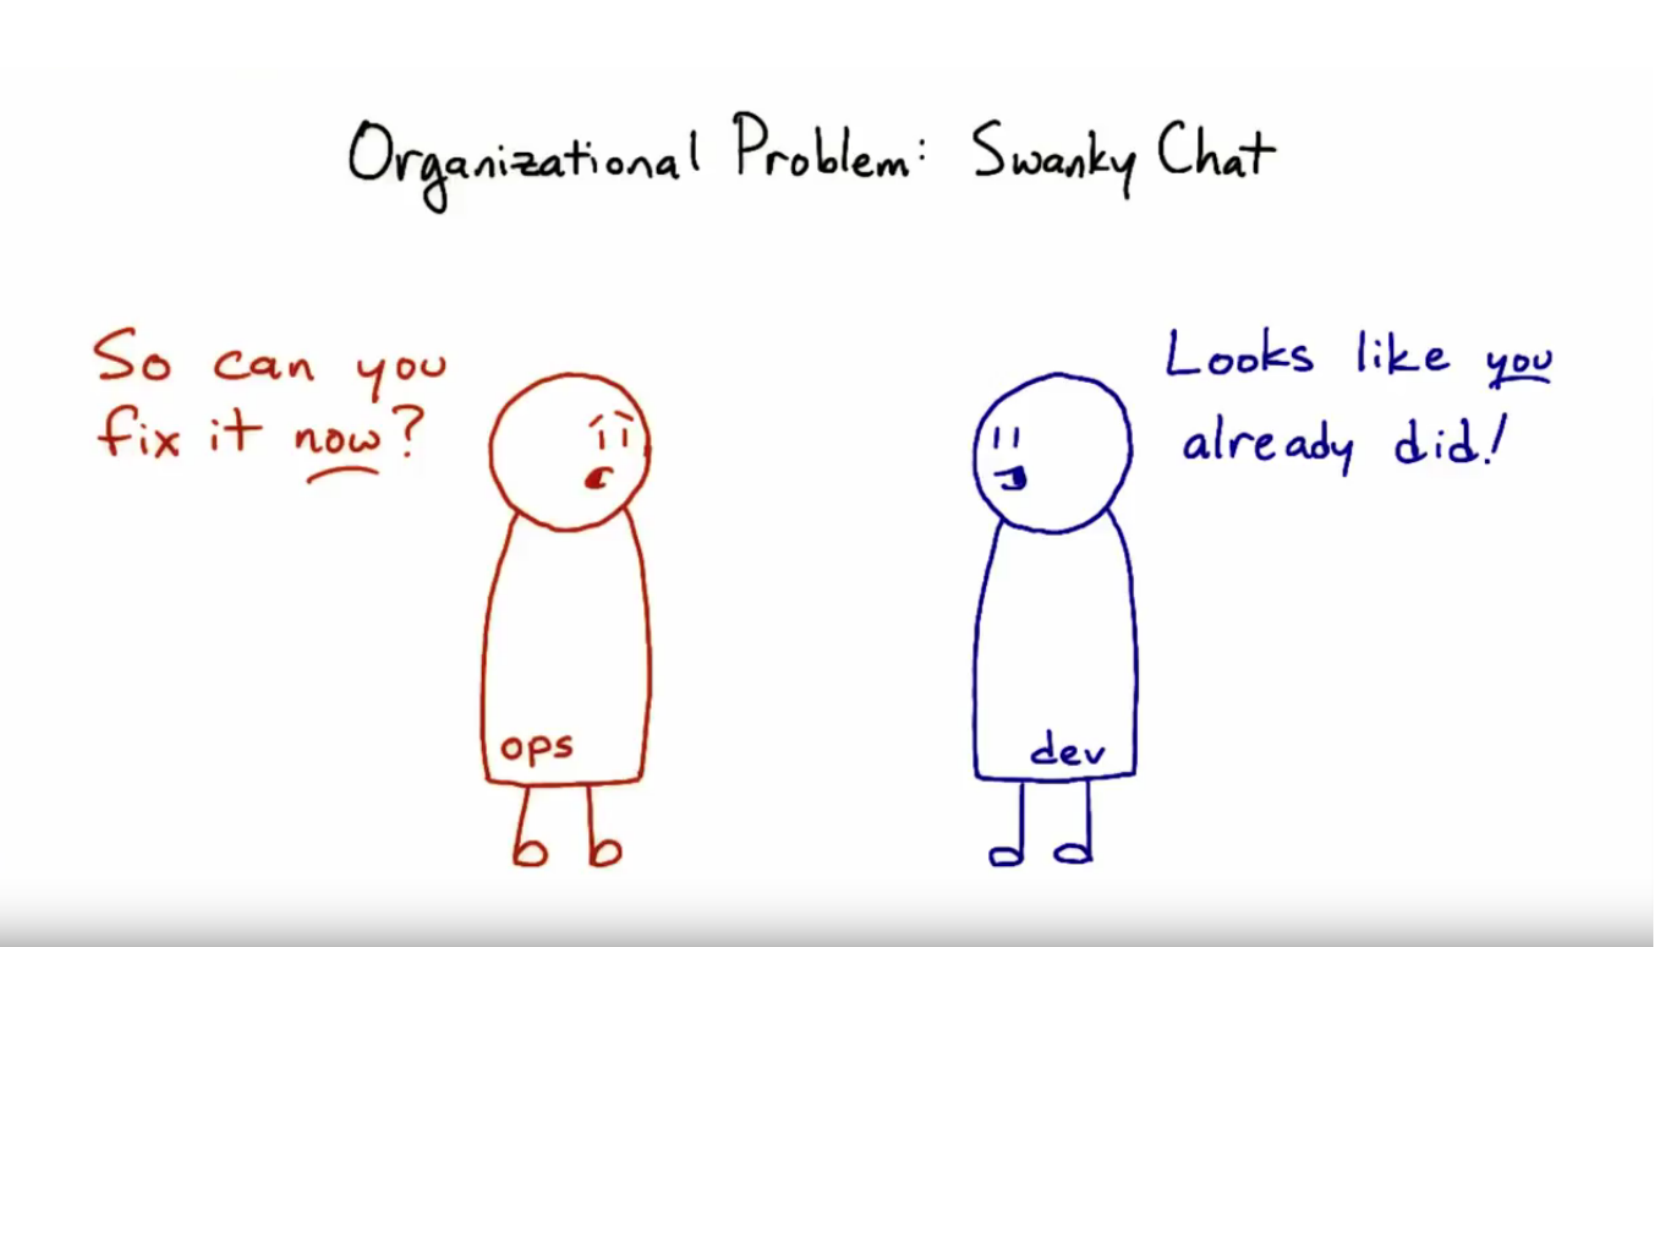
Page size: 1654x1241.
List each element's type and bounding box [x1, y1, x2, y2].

picture [0, 67, 1654, 947]
